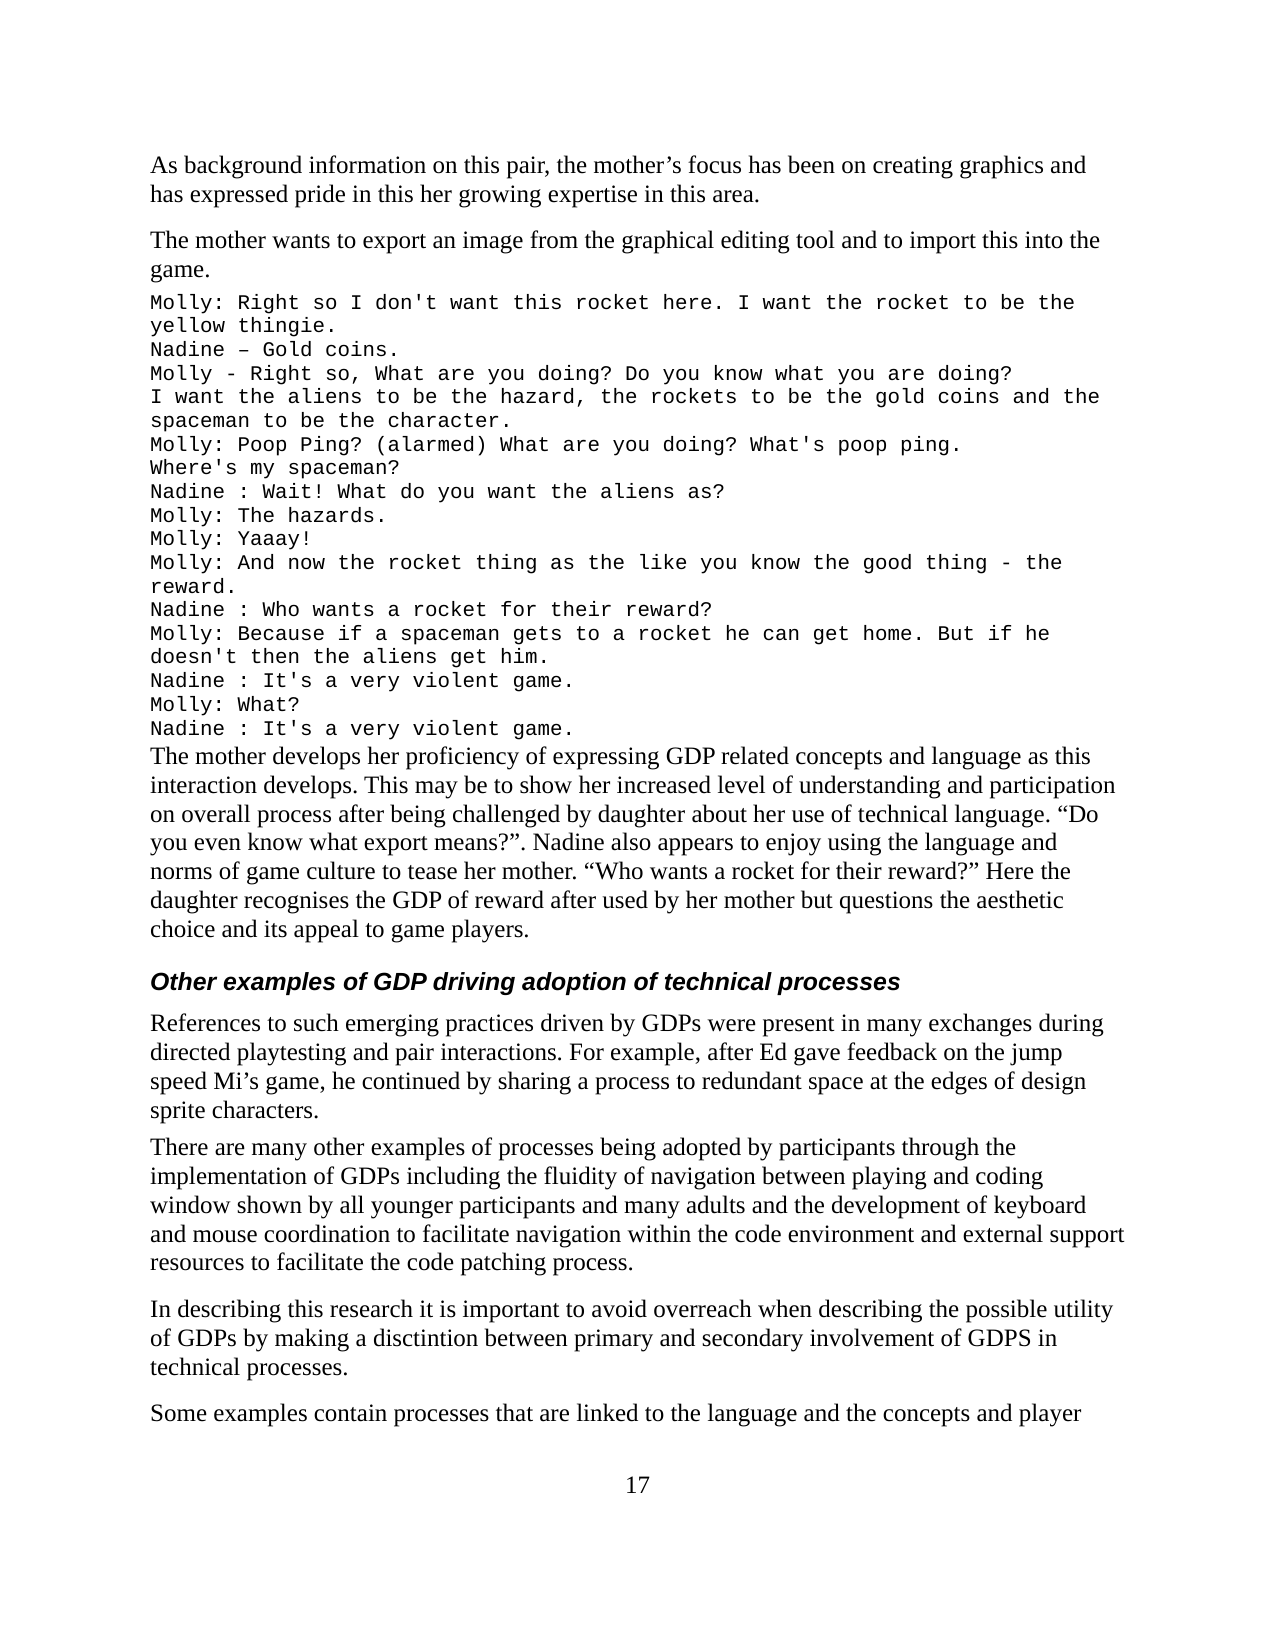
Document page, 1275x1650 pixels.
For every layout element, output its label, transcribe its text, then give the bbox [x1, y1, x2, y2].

text Some examples contain processes that are linked to the language and the concepts and player [150, 1398, 1125, 1427]
text References to such emerging practices driven by GDPs were present in many exchanges during directed playtesting and pair interactions. For example, after Ed gave feedback on the jump speed Mi’s game, he continued by sharing a process to redundant space at the edges of design sprite characters. [150, 1008, 1125, 1123]
text I want the aliens to be the hazard, the rockets to be the gold coins and the spaceman to be the character. [150, 386, 1125, 434]
text The mother develops her proficiency of expressing GDP related concepts and language as this interaction develops. This may be to show her increased level of understanding and participation on overall process after being challenged by daughter about her use of technical language. “Do you even know what export means?”. Nadine also appears to enjoy using the language and norms of game culture to tease her mother. “Who wants a rocket for their reward?” Here the daughter recognises the GDP of reward after used by her mother but questions the aesthetic choice and its appeal to game players. [150, 741, 1125, 942]
text Molly: Poop Ping? (alarmed) What are you doing? What's poop ping. [150, 434, 1125, 457]
text Where's my spaceman? [150, 457, 1125, 481]
text There are many other examples of processes being adopted by participants through the implementation of GDPs including the fluidity of navigation between playing and coding window shown by all younger participants and many adults and the development of keyboard and mouse coordination to facilitate navigation within the code environment and external support resources to facilitate the code patching process. [150, 1132, 1125, 1276]
text Molly: What? [150, 694, 1125, 717]
text In describing this research it is important to avoid overreach when describing the possible utility of GDPs by making a disctintion between primary and secondary involvement of GDPS in technical processes. [150, 1294, 1125, 1380]
text Nadine : Wait! What do you want the aliens as? [150, 481, 1125, 505]
text Molly - Right so, What are you doing? Do you know what you are doing? [150, 363, 1125, 386]
text Nadine : It's a very violent game. [150, 717, 1125, 741]
text Molly: Right so I don't want this rocket here. I want the rocket to be the yellow thingie. [150, 292, 1125, 339]
text Molly: And now the rocket thing as the like you know the good thing - the reward. [150, 552, 1125, 599]
text Molly: Because if a spaceman gets to a rocket he can get home. But if he doesn't then the aliens get him. [150, 623, 1125, 670]
text Molly: Yaaay! [150, 528, 1125, 552]
text The mother wants to export an image from the graphical editing tool and to import this into the game. [150, 225, 1125, 283]
text Nadine : It's a very violent game. [150, 670, 1125, 694]
text As background information on this pair, the mother’s focus has been on creating graphics and has expressed pride in this her growing expertise in this area. [150, 150, 1125, 207]
text Nadine : Who wants a rocket for their reward? [150, 599, 1125, 623]
text Nadine – Gold coins. [150, 339, 1125, 363]
subtitle Other examples of GDP driving adoption of technical processes [150, 967, 1125, 996]
text Molly: The hazards. [150, 505, 1125, 528]
